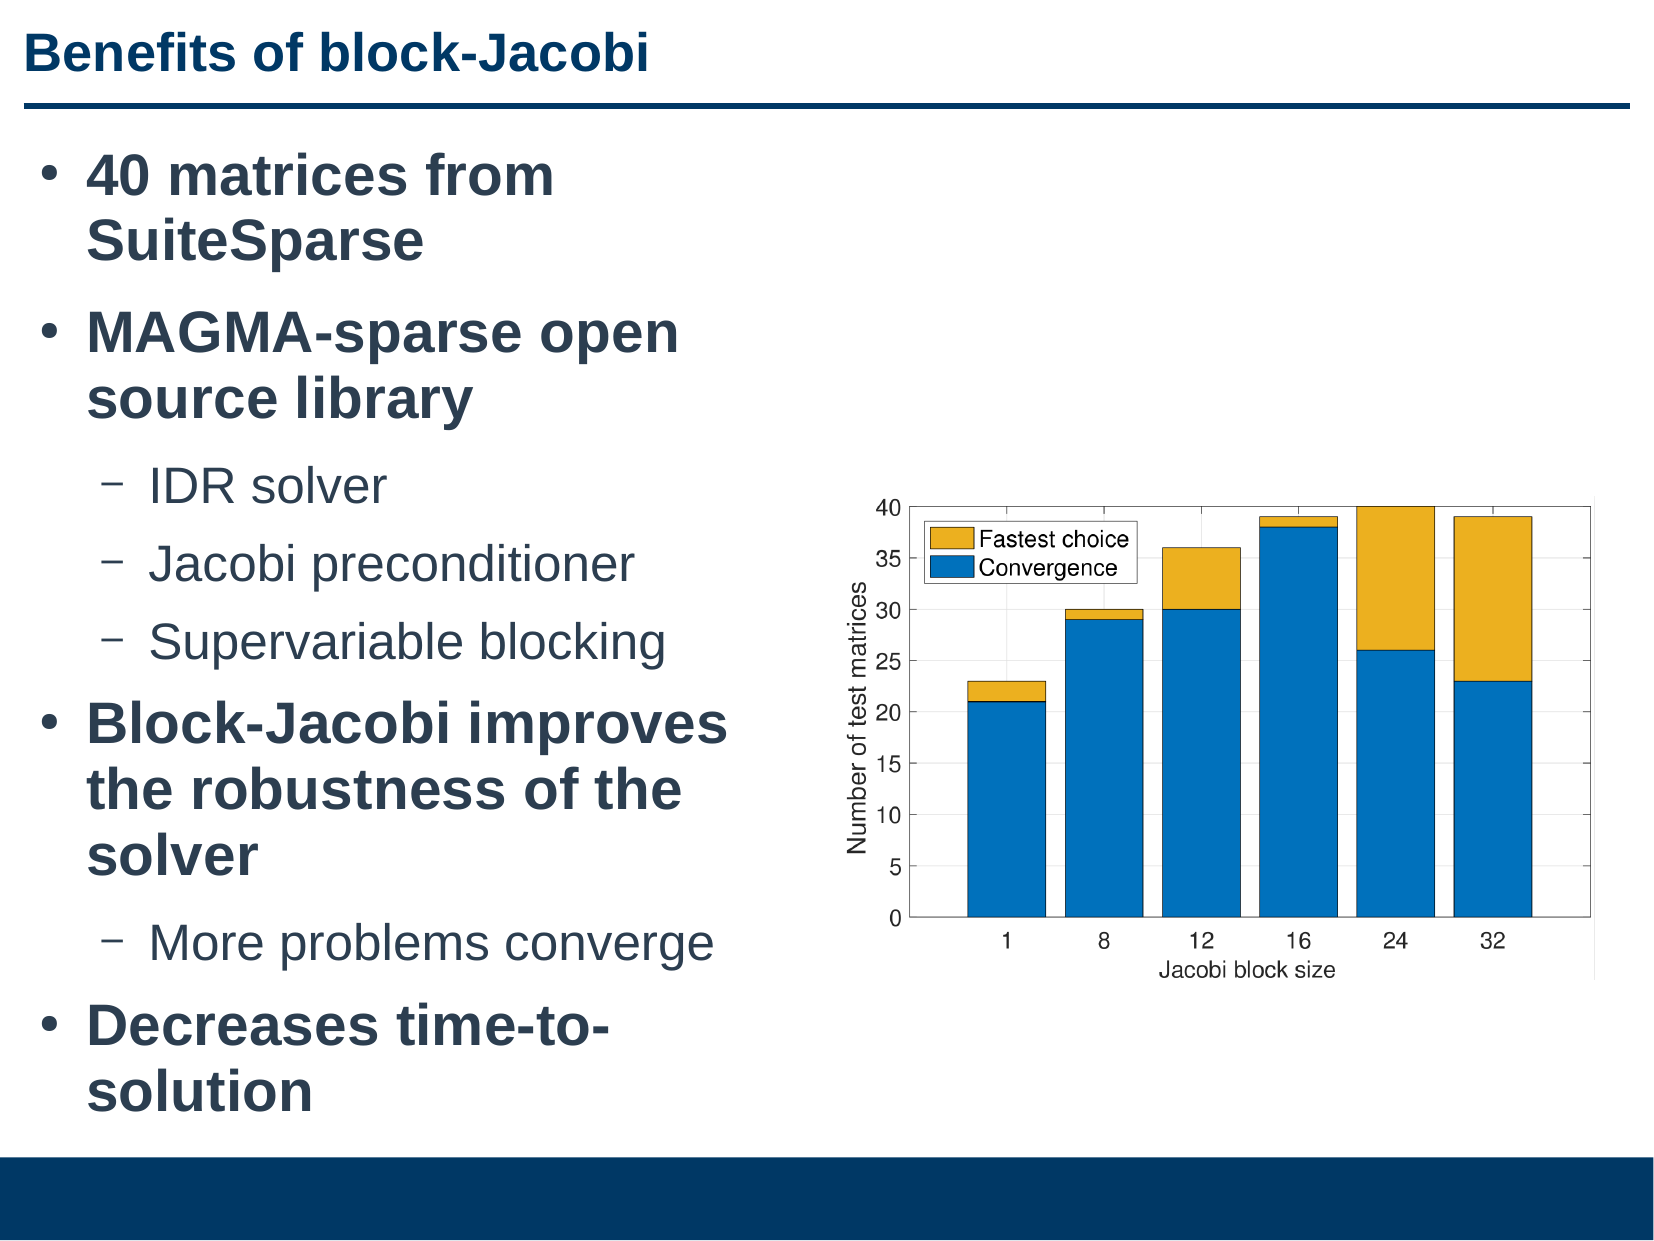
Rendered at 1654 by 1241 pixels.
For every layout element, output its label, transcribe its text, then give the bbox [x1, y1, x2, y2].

picture [845, 496, 1595, 980]
list 40 matrices from SuiteSparse MAGMA-sparse open source library IDR solver Jacobi preconditioner Supervariable blocking Block-Jacobi improves the robustness of the solver More problems converge Decreases time-to-solution [23, 141, 808, 1134]
title Benefits of block-Jacobi [23, 0, 1630, 107]
